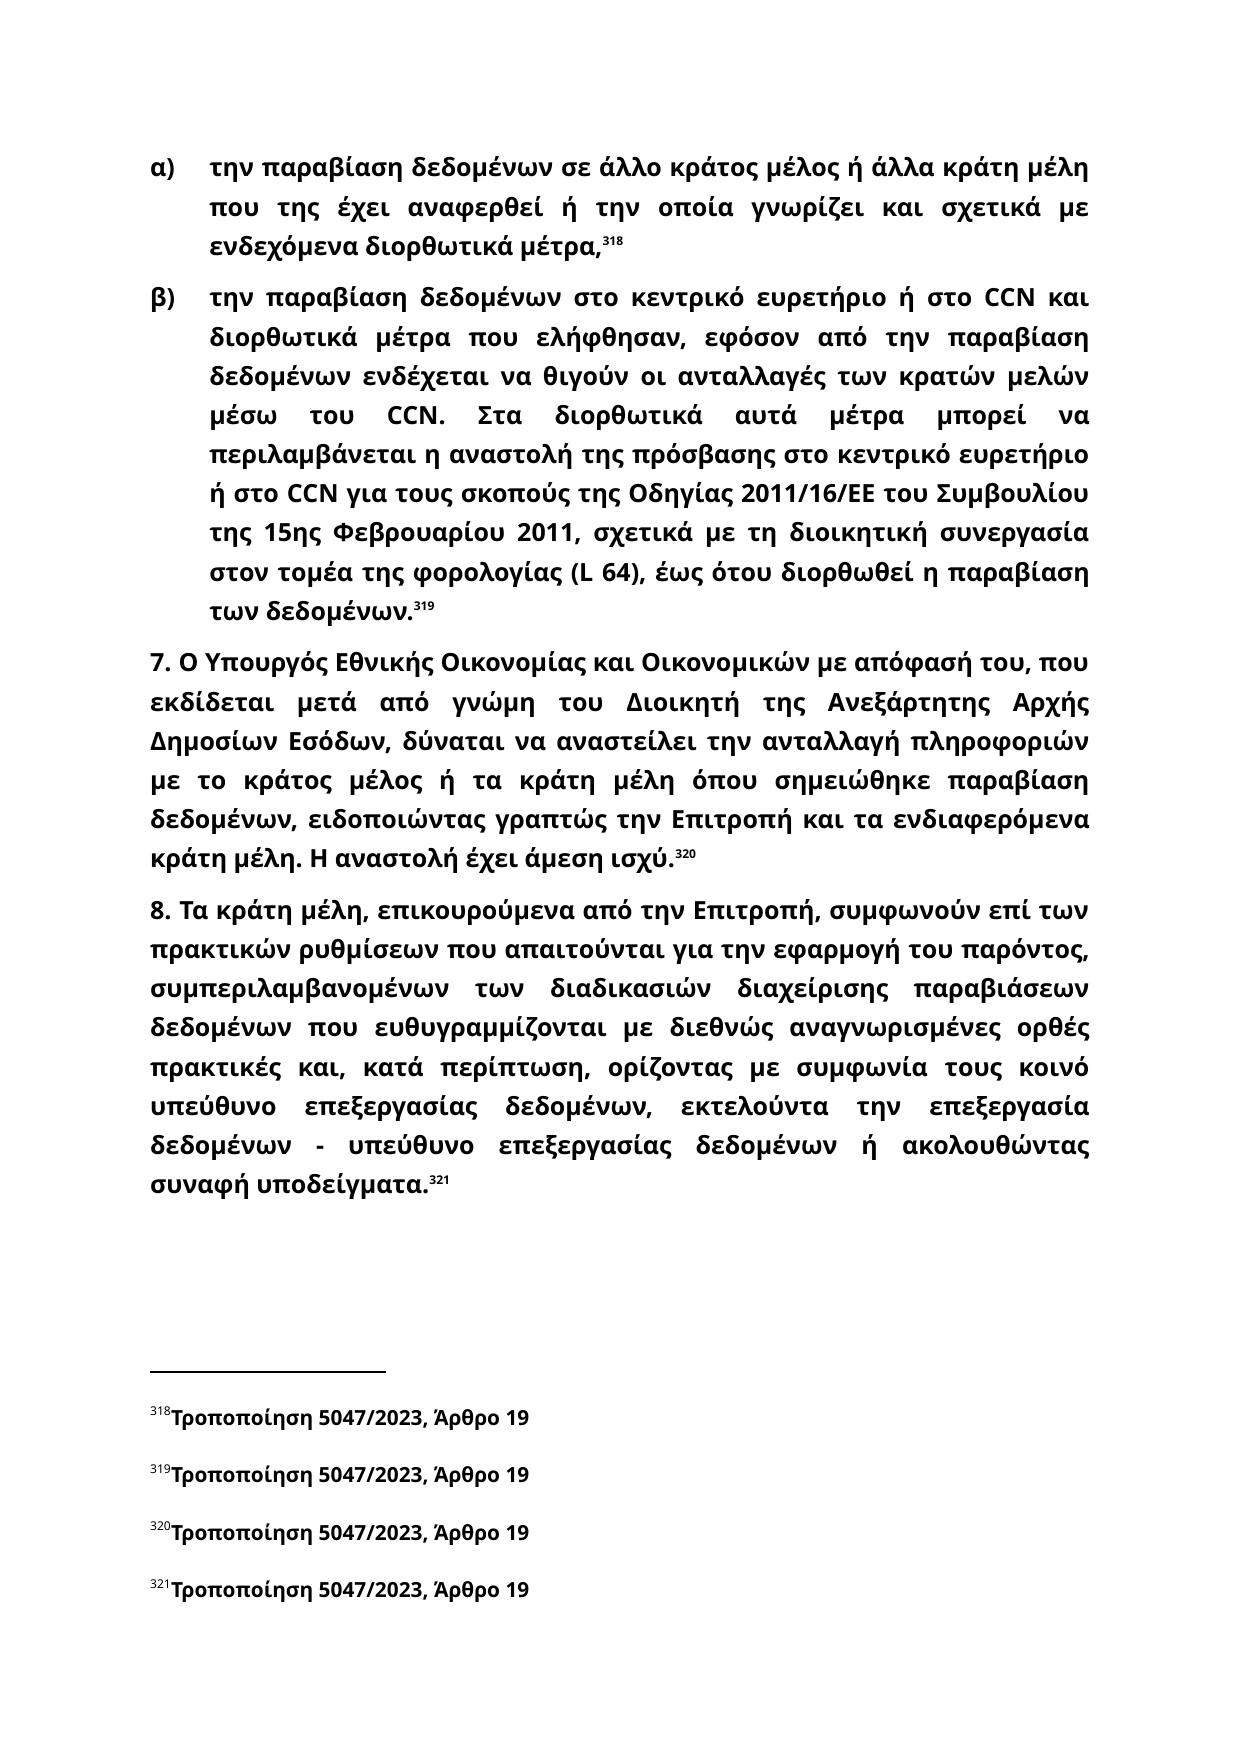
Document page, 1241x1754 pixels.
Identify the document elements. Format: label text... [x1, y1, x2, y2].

text 8. Τα κράτη μέλη, επικουρούμενα από την Επιτροπή, συμφωνούν επί των πρακτικών ρυθμίσεων που απαιτούνται για την εφαρμογή του παρόντος, συμπεριλαμβανομένων των διαδικασιών διαχείρισης παραβιάσεων δεδομένων που ευθυγραμμίζονται με διεθνώς αναγνωρισμένες ορθές πρακτικές και, κατά περίπτωση, ορίζοντας με συμφωνία τους κοινό υπεύθυνο επεξεργασίας δεδομένων, εκτελούντα την επεξεργασία δεδομένων - υπεύθυνο επεξεργασίας δεδομένων ή ακολουθώντας συναφή υποδείγματα. [150, 892, 1090, 1201]
text 7. Ο Υπουργός Εθνικής Οικονομίας και Οικονομικών με απόφασή του, που εκδίδεται μετά από γνώμη του Διοικητή της Ανεξάρτητης Αρχής Δημοσίων Εσόδων, δύναται να αναστείλει την ανταλλαγή πληροφοριών με το κράτος μέλος ή τα κράτη μέλη όπου σημειώθηκε παραβίαση δεδομένων, ειδοποιώντας γραπτώς την Επιτροπή και τα ενδιαφερόμενα κράτη μέλη. Η αναστολή έχει άμεση ισχύ. [150, 645, 1090, 875]
text Τροποποίηση 5047/2023, Άρθρο 19 [150, 1403, 1090, 1431]
text Τροποποίηση 5047/2023, Άρθρο 19 [150, 1460, 1090, 1489]
list β) την παραβίαση δεδομένων στο κεντρικό ευρετήριο ή στο CCN και διορθωτικά μέτρα που ελήφθησαν, εφόσον από την παραβίαση δεδομένων ενδέχεται να θιγούν οι ανταλλαγές των κρατών μελών μέσω του CCN. Στα διορθωτικά αυτά μέτρα μπορεί να περιλαμβάνεται η αναστολή της πρόσβασης στο κεντρικό ευρετήριο ή στο CCN για τους σκοπούς της Οδηγίας 2011/16/ΕΕ του Συμβουλίου της 15ης Φεβρουαρίου 2011, σχετικά με τη διοικητική συνεργασία στον τομέα της φορολογίας (L 64), έως ότου διορθωθεί η παραβίαση των δεδομένων. [150, 280, 1090, 627]
text Τροποποίηση 5047/2023, Άρθρο 19 [150, 1576, 1090, 1604]
list α) την παραβίαση δεδομένων σε άλλο κράτος μέλος ή άλλα κράτη μέλη που της έχει αναφερθεί ή την οποία γνωρίζει και σχετικά με ενδεχόμενα διορθωτικά μέτρα, [150, 150, 1090, 262]
text Τροποποίηση 5047/2023, Άρθρο 19 [150, 1518, 1090, 1546]
